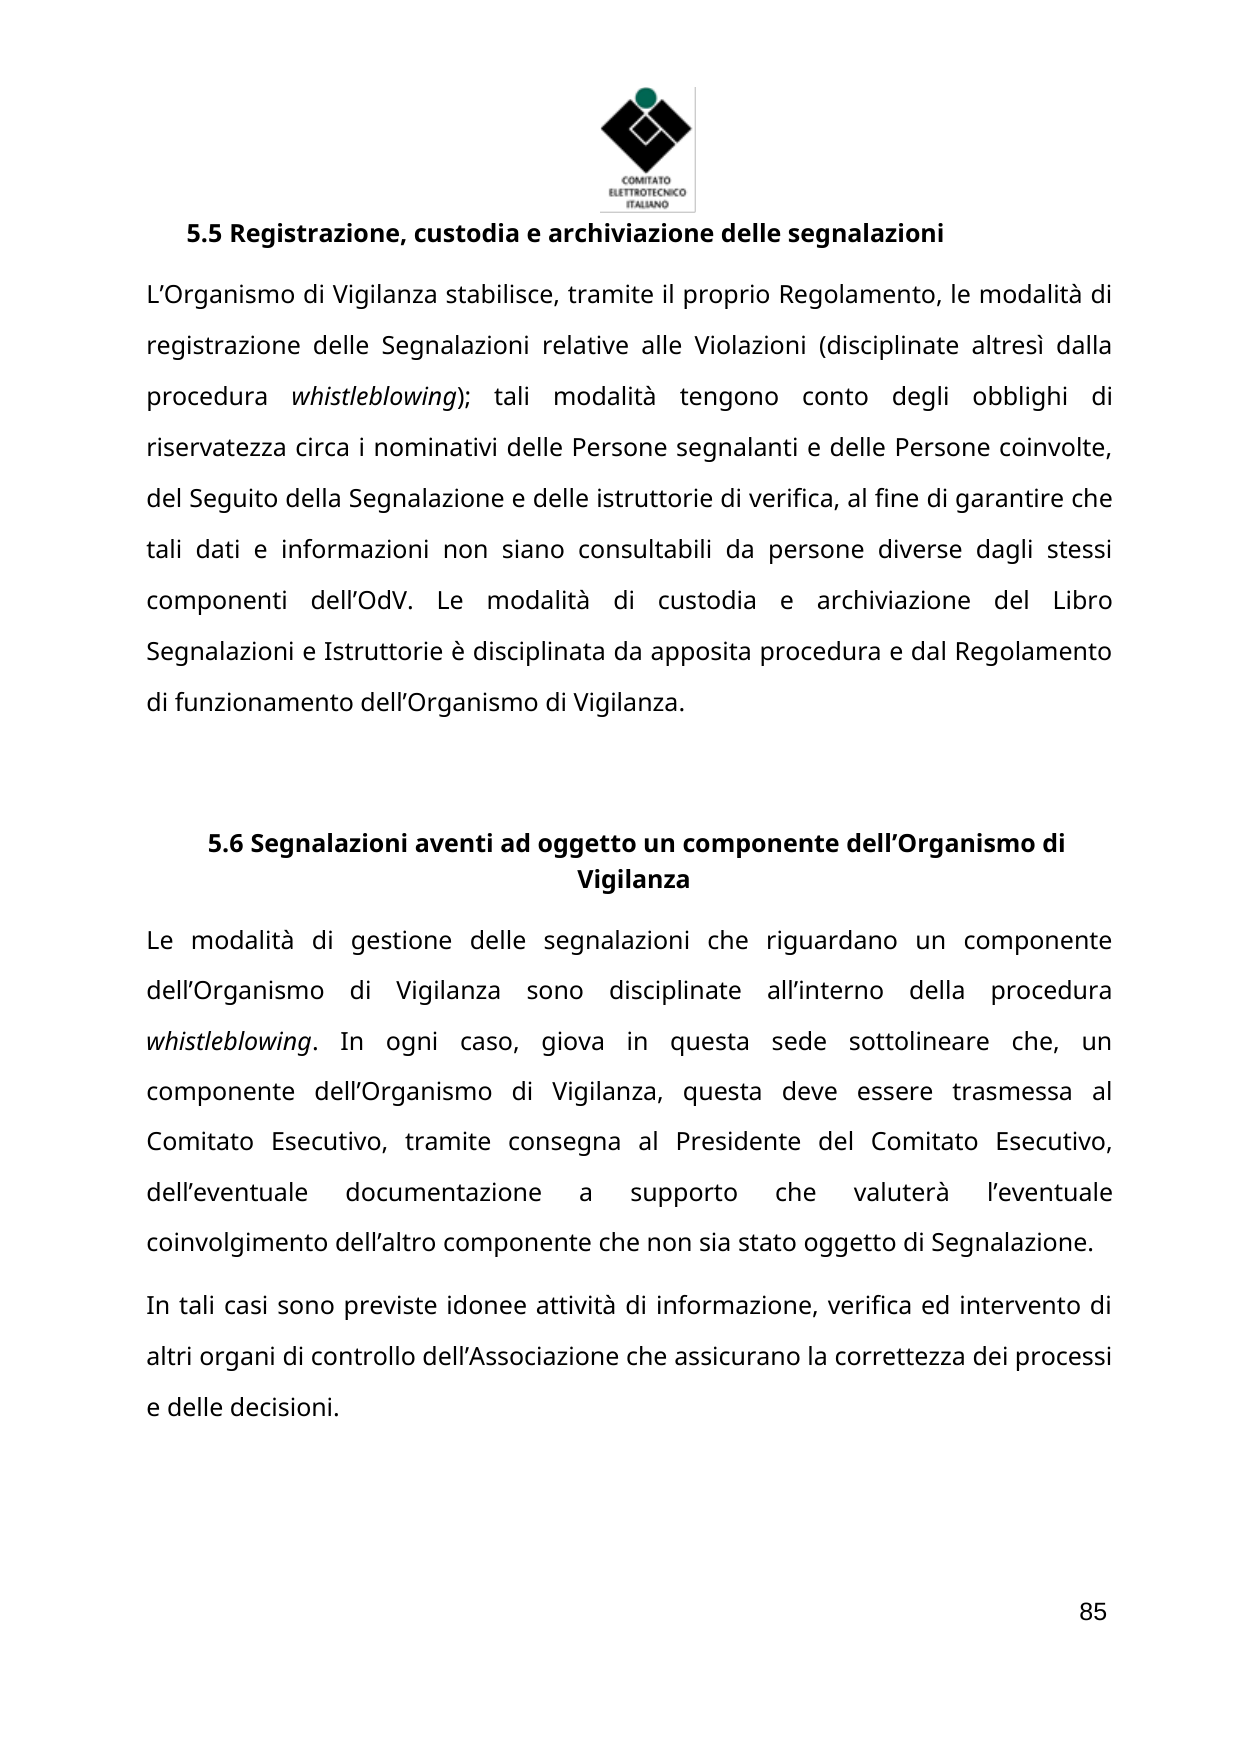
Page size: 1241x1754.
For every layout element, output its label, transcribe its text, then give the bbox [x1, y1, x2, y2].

text In tali casi sono previste idonee attività di informazione, verifica ed intervento di altri organi di controllo dell’Associazione che assicurano la correttezza dei processi e delle decisioni. [146, 1287, 1114, 1423]
text L’Organismo di Vigilanza stabilisce, tramite il proprio Regolamento, le modalità di registrazione delle Segnalazioni relative alle Violazioni (disciplinate altresì dalla procedura whistleblowing); tali modalità tengono conto degli obblighi di riservatezza circa i nominativi delle Persone segnalanti e delle Persone coinvolte, del Seguito della Segnalazione e delle istruttorie di verifica, al fine di garantire che tali dati e informazioni non siano consultabili da persone diverse dagli stessi componenti dell’OdV. Le modalità di custodia e archiviazione del Libro Segnalazioni e Istruttorie è disciplinata da apposita procedura e dal Regolamento di funzionamento dell’Organismo di Vigilanza. [146, 276, 1114, 719]
text Le modalità di gestione delle segnalazioni che riguardano un componente dell’Organismo di Vigilanza sono disciplinate all’interno della procedura whistleblowing. In ogni caso, giova in questa sede sottolineare che, un componente dell’Organismo di Vigilanza, questa deve essere trasmessa al Comitato Esecutivo, tramite consegna al Presidente del Comitato Esecutivo, dell’eventuale documentazione a supporto che valuterà l’eventuale coinvolgimento dell’altro componente che non sia stato oggetto di Segnalazione. [146, 923, 1114, 1259]
subtitle 5.6 Segnalazioni aventi ad oggetto un componente dell’Organismo di Vigilanza [160, 826, 1114, 896]
subtitle 5.5 Registrazione, custodia e archiviazione delle segnalazioni [186, 216, 1114, 249]
